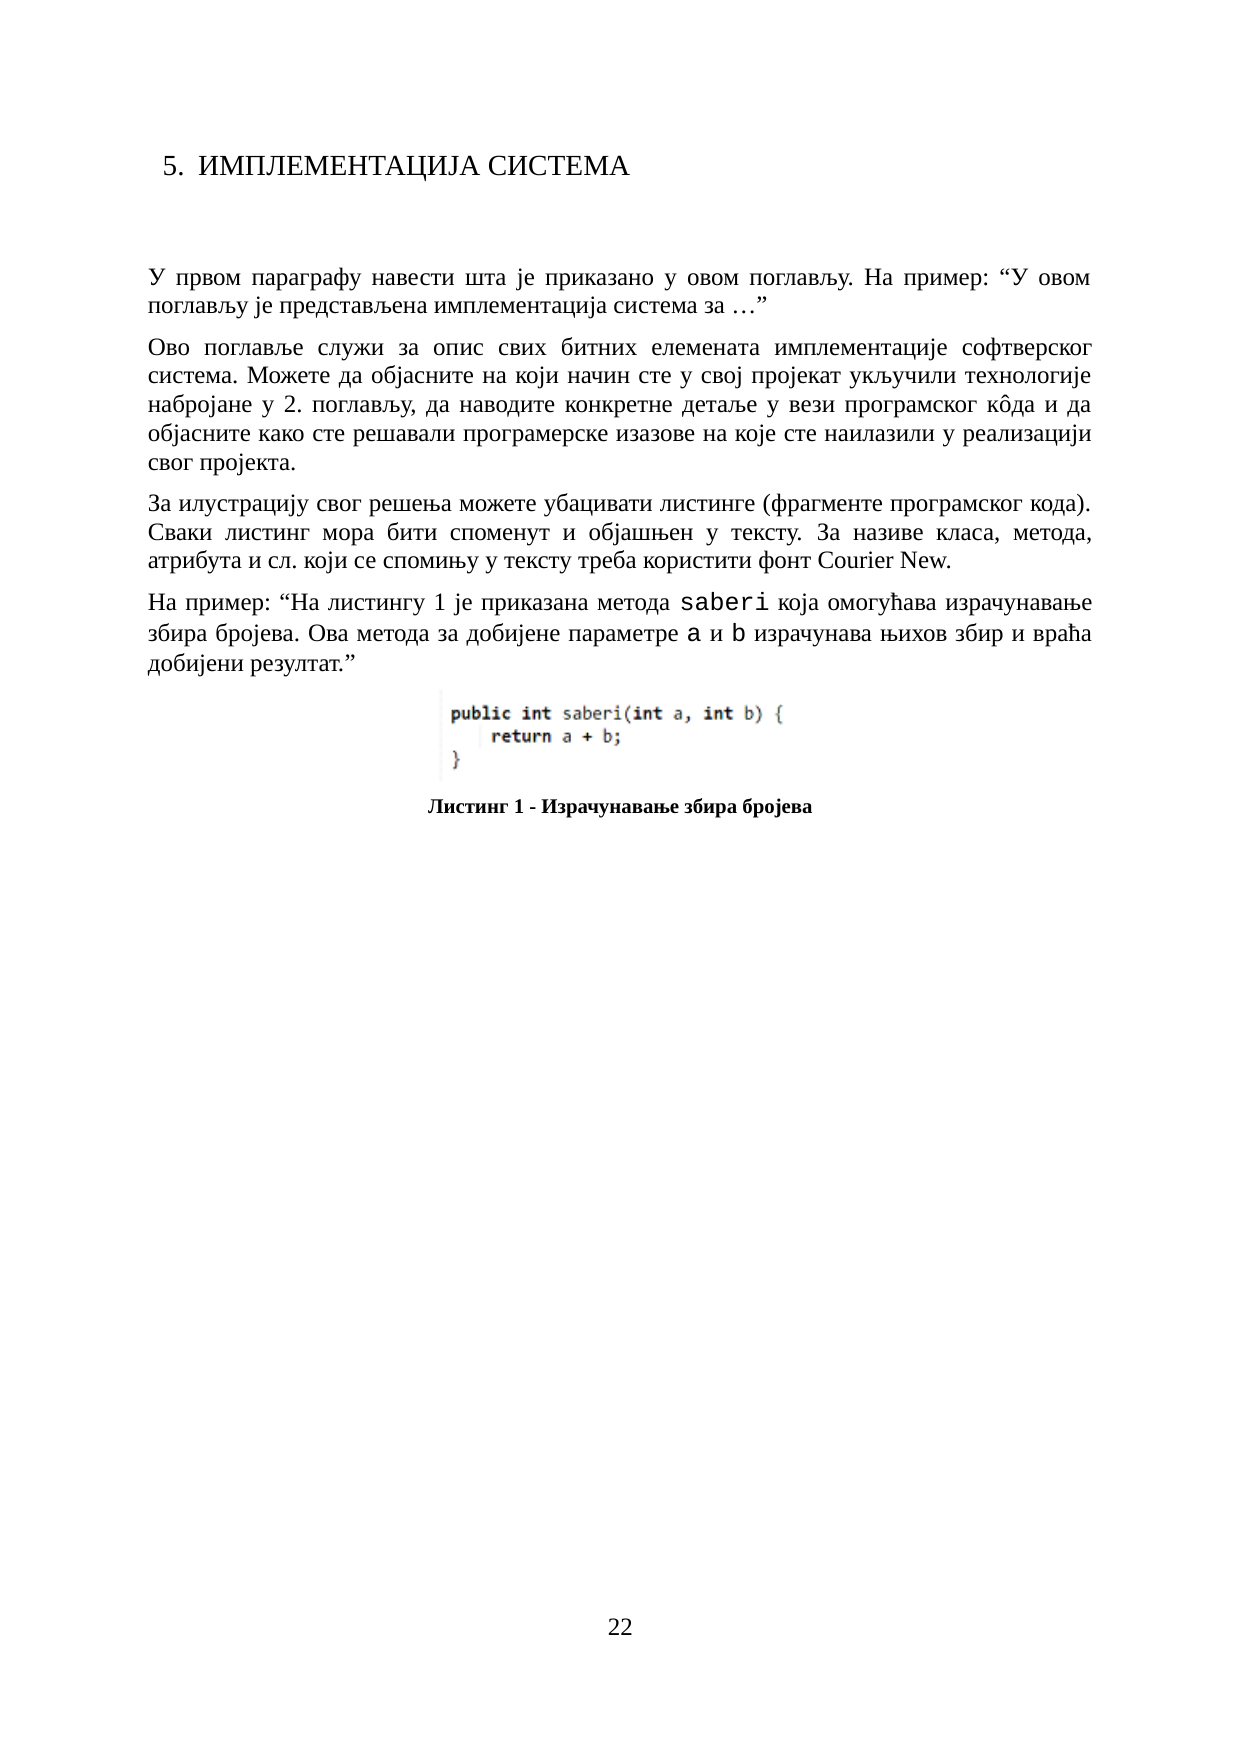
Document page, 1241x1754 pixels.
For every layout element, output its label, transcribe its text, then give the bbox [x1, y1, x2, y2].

text У првом параграфу навести шта је приказано у овом поглављу. На пример: “У овом поглављу је представљена имплементација система за …” [148, 262, 1092, 319]
subtitle ИМПЛЕМЕНТАЦИЈА СИСТЕМА [162, 148, 1078, 181]
text За илустрацију свог решења можете убацивати листинге (фрагменте програмског кода). Сваки листинг мора бити споменут и објашњен у тексту. За називе класа, метода, атрибута и сл. који се спомињу у тексту треба користити фонт Courier New. [148, 488, 1092, 574]
text Ово поглавље служи за опис свих битних елемената имплементације софтверског система. Можете да објасните на који начин сте у свој пројекат укључили технологије набројане у 2. поглављу, да наводите конкретне детаље у вези програмског кôда и да објасните како сте решавали програмерске изазове на које сте наилазили у реализацији свог пројекта. [148, 332, 1092, 476]
text На пример: “На листингу 1 је приказана метода saberi која омогућава израчунавање збира бројева. Ова метода за добијене параметре a и b израчунава њихов збир и враћа добијени резултат.” [148, 587, 1092, 677]
picture [436, 689, 804, 782]
text Листинг 1 - Израчунавање збира бројева [148, 794, 1092, 818]
